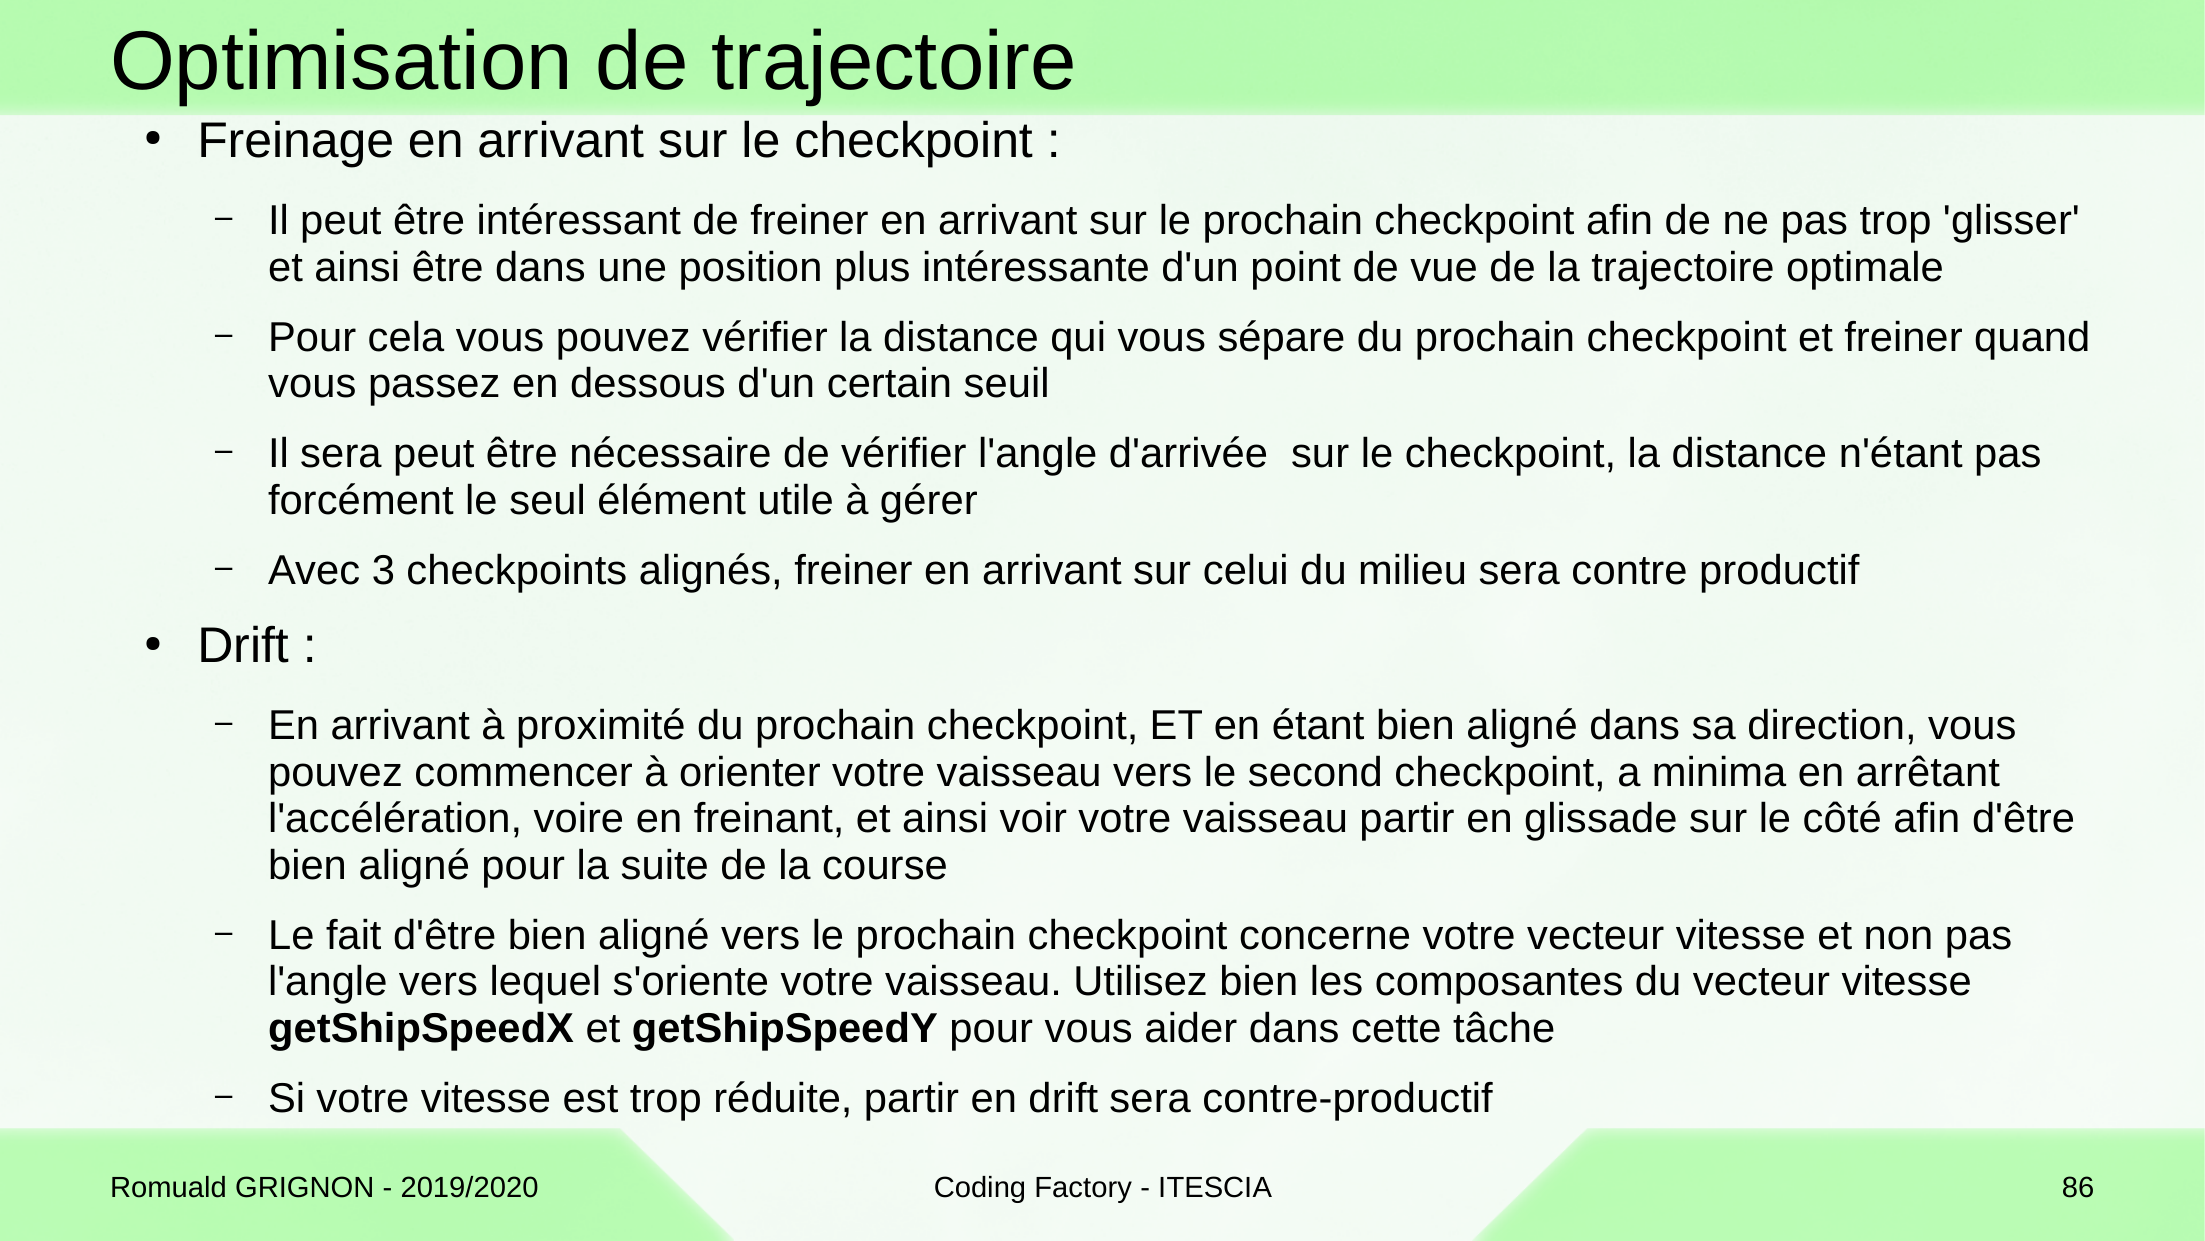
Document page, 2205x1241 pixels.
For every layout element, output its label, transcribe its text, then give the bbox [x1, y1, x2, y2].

title Optimisation de trajectoire [110, 49, 2095, 257]
picture [0, 0, 2205, 1241]
list Freinage en arrivant sur le checkpoint : Il peut être intéressant de freiner en arrivant sur le prochain checkpoint afin de ne pas trop 'glisser' et ainsi être dans une position plus intéressante d'un point de vue de la trajectoire optimale Pour cela vous pouvez vérifier la distance qui vous sépare du prochain checkpoint et freiner quand vous passez en dessous d'un certain seuil Il sera peut être nécessaire de vérifier l'angle d'arrivée sur le checkpoint, la distance n'étant pas forcément le seul élément utile à gérer Avec 3 checkpoints alignés, freiner en arrivant sur celui du milieu sera contre productif Drift : En arrivant à proximité du prochain checkpoint, ET en étant bien aligné dans sa direction, vous pouvez commencer à orienter votre vaisseau vers le second checkpoint, a minima en arrêtant l'accélération, voire en freinant, et ainsi voir votre vaisseau partir en glissade sur le côté afin d'être bien aligné pour la suite de la course Le fait d'être bien aligné vers le prochain checkpoint concerne votre vecteur vitesse et non pas l'angle vers lequel s'oriente votre vaisseau. Utilisez bien les composantes du vecteur vitesse getShipSpeedX et getShipSpeedY pour vous aider dans cette tâche Si votre vitesse est trop réduite, partir en drift sera contre-productif [126, 182, 2111, 1127]
